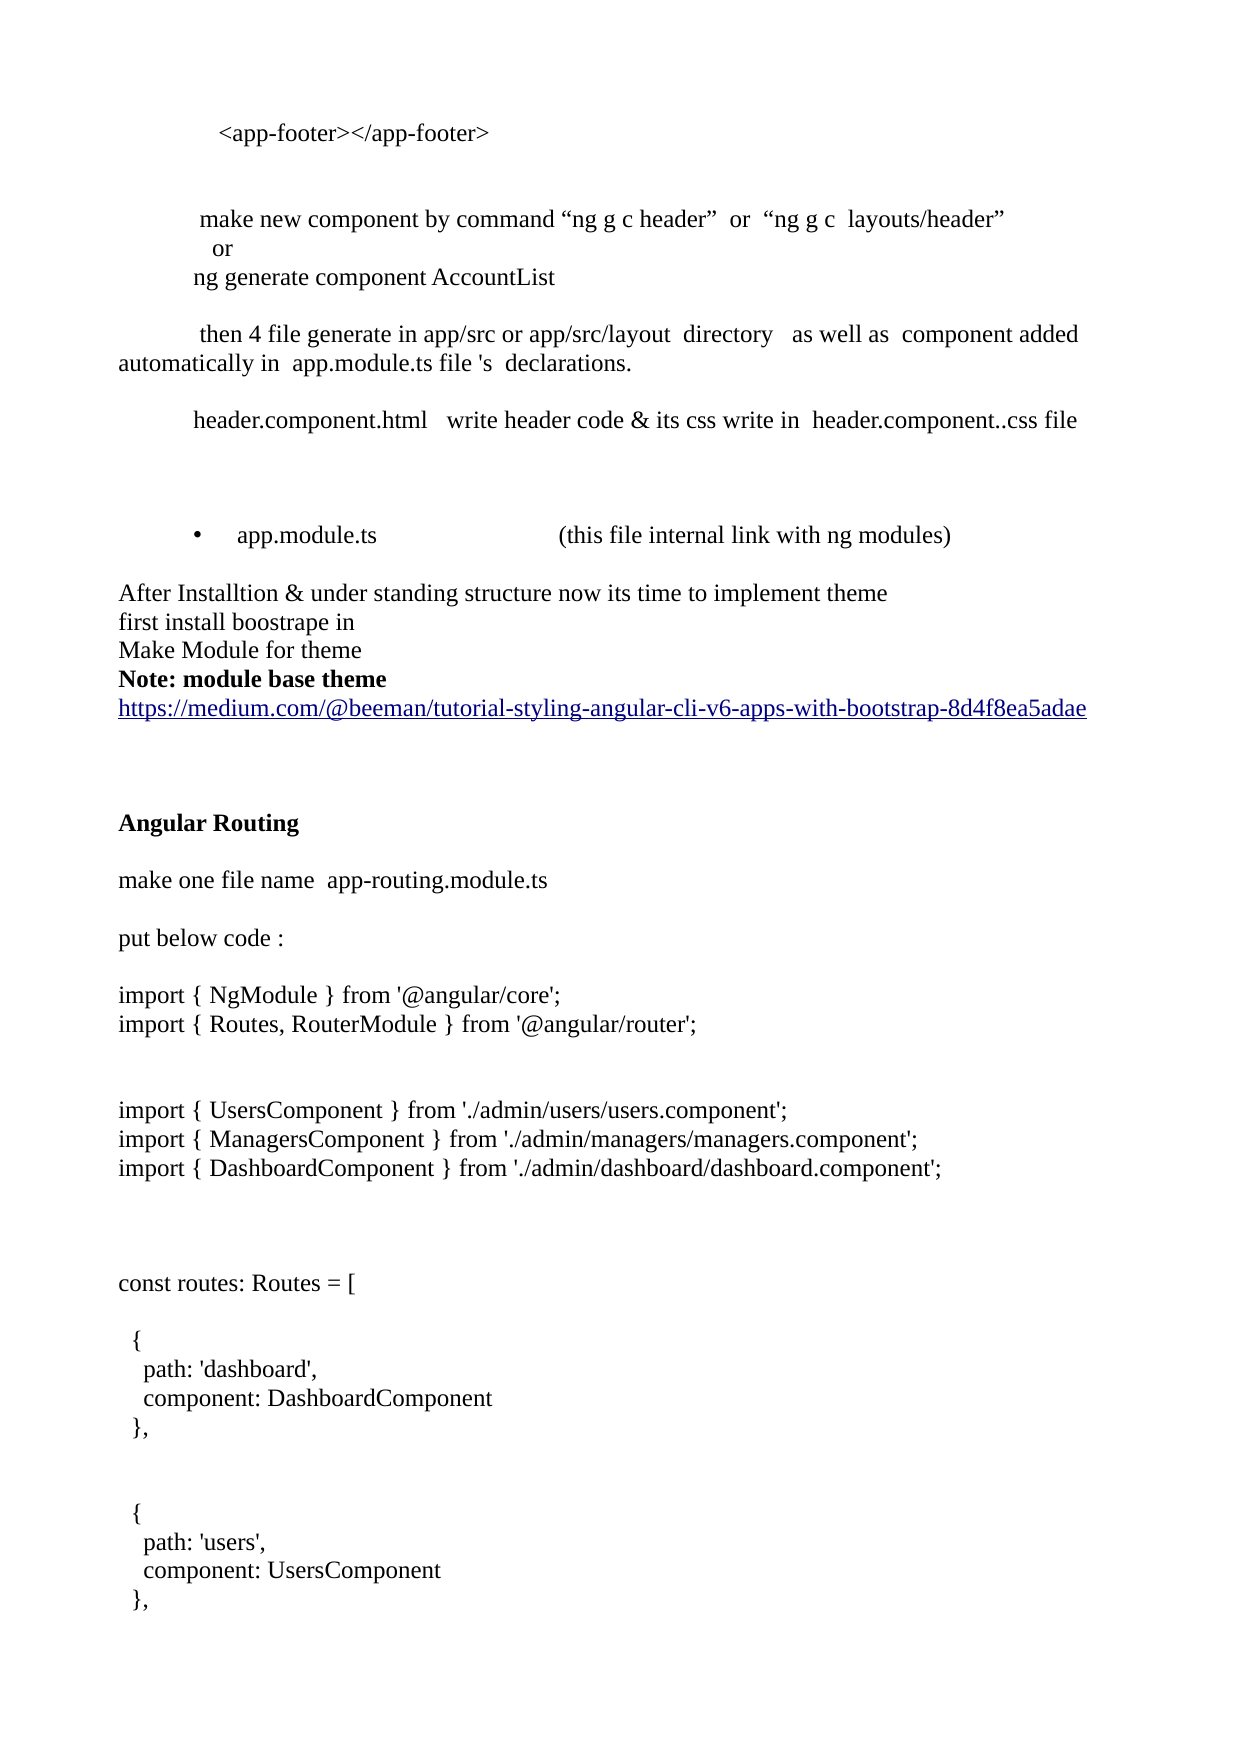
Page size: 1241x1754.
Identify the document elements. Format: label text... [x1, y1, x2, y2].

text header.component.html write header code & its css write in header.component..css file [118, 406, 1122, 434]
text first install boostrape in [118, 607, 1122, 636]
text }, [118, 1412, 1122, 1441]
text component: DashboardComponent [118, 1383, 1122, 1412]
text path: 'dashboard', [118, 1354, 1122, 1383]
text import { ManagersComponent } from './admin/managers/managers.component'; [118, 1124, 1122, 1153]
text const routes: Routes = [ [118, 1268, 1122, 1297]
text make new component by command “ng g c header” or “ng g c layouts/header” [118, 204, 1122, 233]
text Angular Routing [118, 808, 1122, 837]
text import { UsersComponent } from './admin/users/users.component'; [118, 1096, 1122, 1124]
text { [118, 1498, 1122, 1527]
text Note: module base theme [118, 664, 1122, 693]
text path: 'users', [118, 1527, 1122, 1556]
text import { DashboardComponent } from './admin/dashboard/dashboard.component'; [118, 1153, 1122, 1182]
text After Installtion & under standing structure now its time to implement theme [118, 578, 1122, 607]
text ng generate component AccountList [118, 262, 1122, 291]
text import { Routes, RouterModule } from '@angular/router'; [118, 1009, 1122, 1038]
text component: UsersComponent [118, 1556, 1122, 1584]
text then 4 file generate in app/src or app/src/layout directory as well as component added automatically in app.module.ts file 's declarations. [118, 319, 1122, 377]
text }, [118, 1584, 1122, 1613]
text or [118, 233, 1122, 262]
text make one file name app-routing.module.ts [118, 866, 1122, 894]
text import { NgModule } from '@angular/core'; [118, 981, 1122, 1009]
text <app-footer></app-footer> [118, 118, 1122, 147]
list app.module.ts (this file internal link with ng modules) [193, 521, 1122, 549]
text https://medium.com/@beeman/tutorial-styling-angular-cli-v6-apps-with-bootstrap-8d4f8ea5adae [118, 693, 1122, 722]
text put below code : [118, 923, 1122, 952]
text Make Module for theme [118, 636, 1122, 664]
text { [118, 1326, 1122, 1354]
